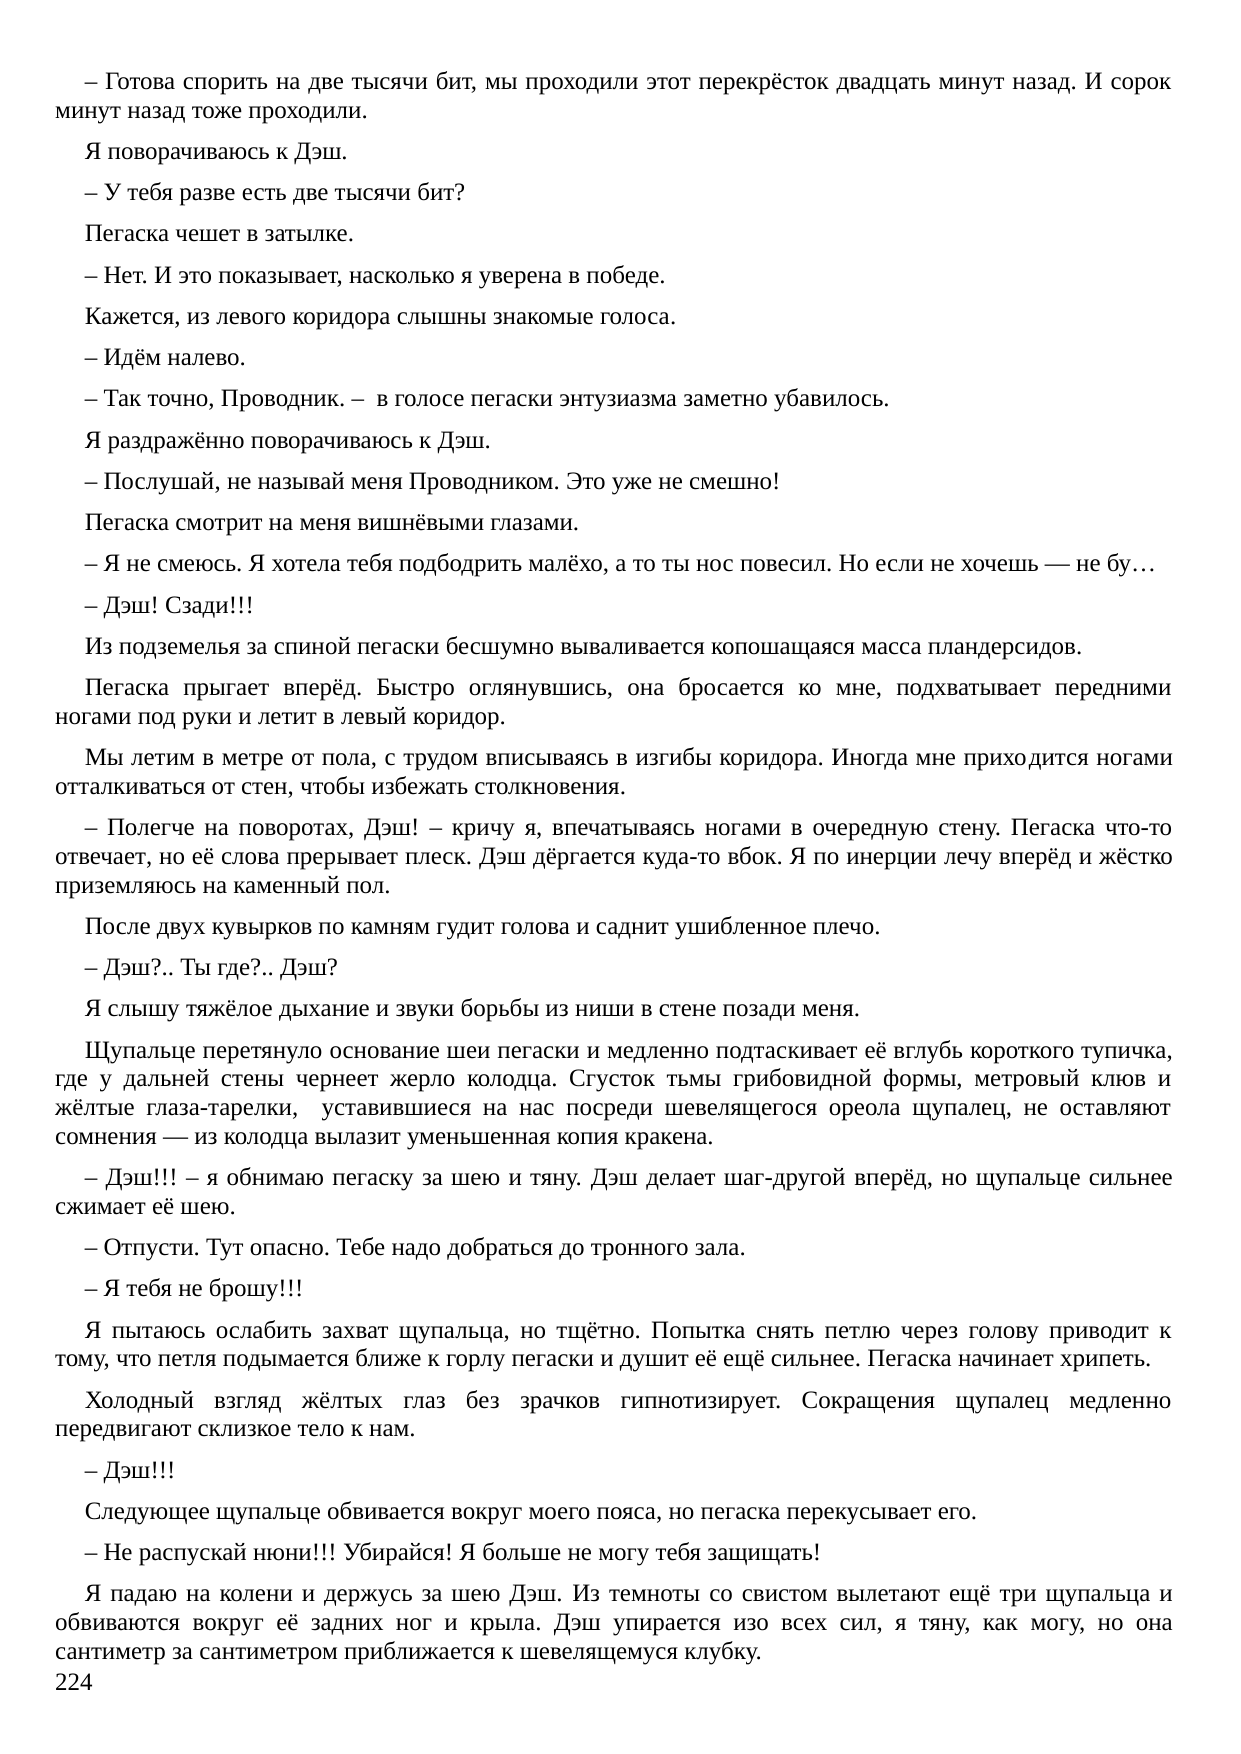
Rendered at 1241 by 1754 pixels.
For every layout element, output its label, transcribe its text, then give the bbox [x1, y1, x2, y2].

text Пегаска прыгает вперёд. Быстро оглянувшись, она бросается ко мне, подхватывает передними ногами под руки и летит в левый коридор. [55, 672, 1173, 730]
text Щупальце перетянуло основание шеи пегаски и медленно подтаскивает её вглубь короткого тупичка, где у дальней стены чернеет жерло колодца. Сгусток тьмы грибовидной формы, метровый клюв и жёлтые глаза-тарелки, уставившиеся на нас посреди шевелящегося ореола щупалец, не оставляют сомнения — из колодца вылазит уменьшенная копия кракена. [55, 1035, 1173, 1150]
text – Не распускай нюни!!! Убирайся! Я больше не могу тебя защищать! [55, 1537, 1173, 1566]
text Я раздражённо поворачиваюсь к Дэш. [55, 425, 1173, 453]
text – Идём налево. [55, 342, 1173, 371]
text – Дэш!!! – я обнимаю пегаску за шею и тяну. Дэш делает шаг-другой вперёд, но щупальце сильнее сжимает её шею. [55, 1162, 1173, 1220]
text После двух кувырков по камням гудит голова и саднит ушибленное плечо. [55, 911, 1173, 940]
text – Нет. И это показывает, насколько я уверена в победе. [55, 260, 1173, 288]
text – У тебя разве есть две тысячи бит? [55, 177, 1173, 206]
text Пегаска чешет в затылке. [55, 218, 1173, 247]
text Кажется, из левого коридора слышны знакомые голоса. [55, 301, 1173, 330]
text Я пытаюсь ослабить захват щупальца, но тщётно. Попытка снять петлю через голову приводит к тому, что петля подымается ближе к горлу пегаски и душит её ещё сильнее. Пегаска начинает хрипеть. [55, 1315, 1173, 1372]
text – Готова спорить на две тысячи бит, мы проходили этот перекрёсток двадцать минут назад. И сорок минут назад тоже проходили. [55, 66, 1173, 123]
text – Дэш! Сзади!!! [55, 590, 1173, 618]
text Следующее щупальце обвивается вокруг моего пояса, но пегаска перекусывает его. [55, 1496, 1173, 1525]
text – Я не смеюсь. Я хотела тебя подбодрить малёхо, а то ты нос повесил. Но если не хочешь — не бу… [55, 548, 1173, 577]
text Из подземелья за спиной пегаски бесшумно вываливается копошащаяся масса пландерсидов. [55, 631, 1173, 660]
text Пегаска смотрит на меня вишнёвыми глазами. [55, 507, 1173, 536]
text Я падаю на колени и держусь за шею Дэш. Из темноты со свистом вылетают ещё три щупальца и обвиваются вокруг её задних ног и крыла. Дэш упирается изо всех сил, я тяну, как могу, но она сантиметр за сантиметром приближается к шевелящемуся клубку. [55, 1578, 1173, 1665]
text – Я тебя не брошу!!! [55, 1273, 1173, 1302]
text Я слышу тяжёлое дыхание и звуки борьбы из ниши в стене позади меня. [55, 993, 1173, 1022]
text Я поворачиваюсь к Дэш. [55, 136, 1173, 165]
text – Дэш!!! [55, 1455, 1173, 1483]
text – Так точно, Проводник. – в голосе пегаски энтузиазма заметно убавилось. [55, 383, 1173, 412]
text – Полегче на поворотах, Дэш! – кричу я, впечатываясь ногами в очередную стену. Пегаска что-то отвечает, но её слова прерывает плеск. Дэш дёргается куда-то вбок. Я по инерции лечу вперёд и жёстко приземляюсь на каменный пол. [55, 812, 1173, 898]
text – Послушай, не называй меня Проводником. Это уже не смешно! [55, 466, 1173, 495]
text – Дэш?.. Ты где?.. Дэш? [55, 952, 1173, 981]
text Мы летим в метре от пола, с трудом вписываясь в изгибы коридора. Иногда мне приходится ногами отталкиваться от стен, чтобы избежать столкновения. [55, 742, 1173, 800]
text Холодный взгляд жёлтых глаз без зрачков гипнотизирует. Сокращения щупалец медленно передвигают склизкое тело к нам. [55, 1385, 1173, 1442]
text – Отпусти. Тут опасно. Тебе надо добраться до тронного зала. [55, 1232, 1173, 1261]
